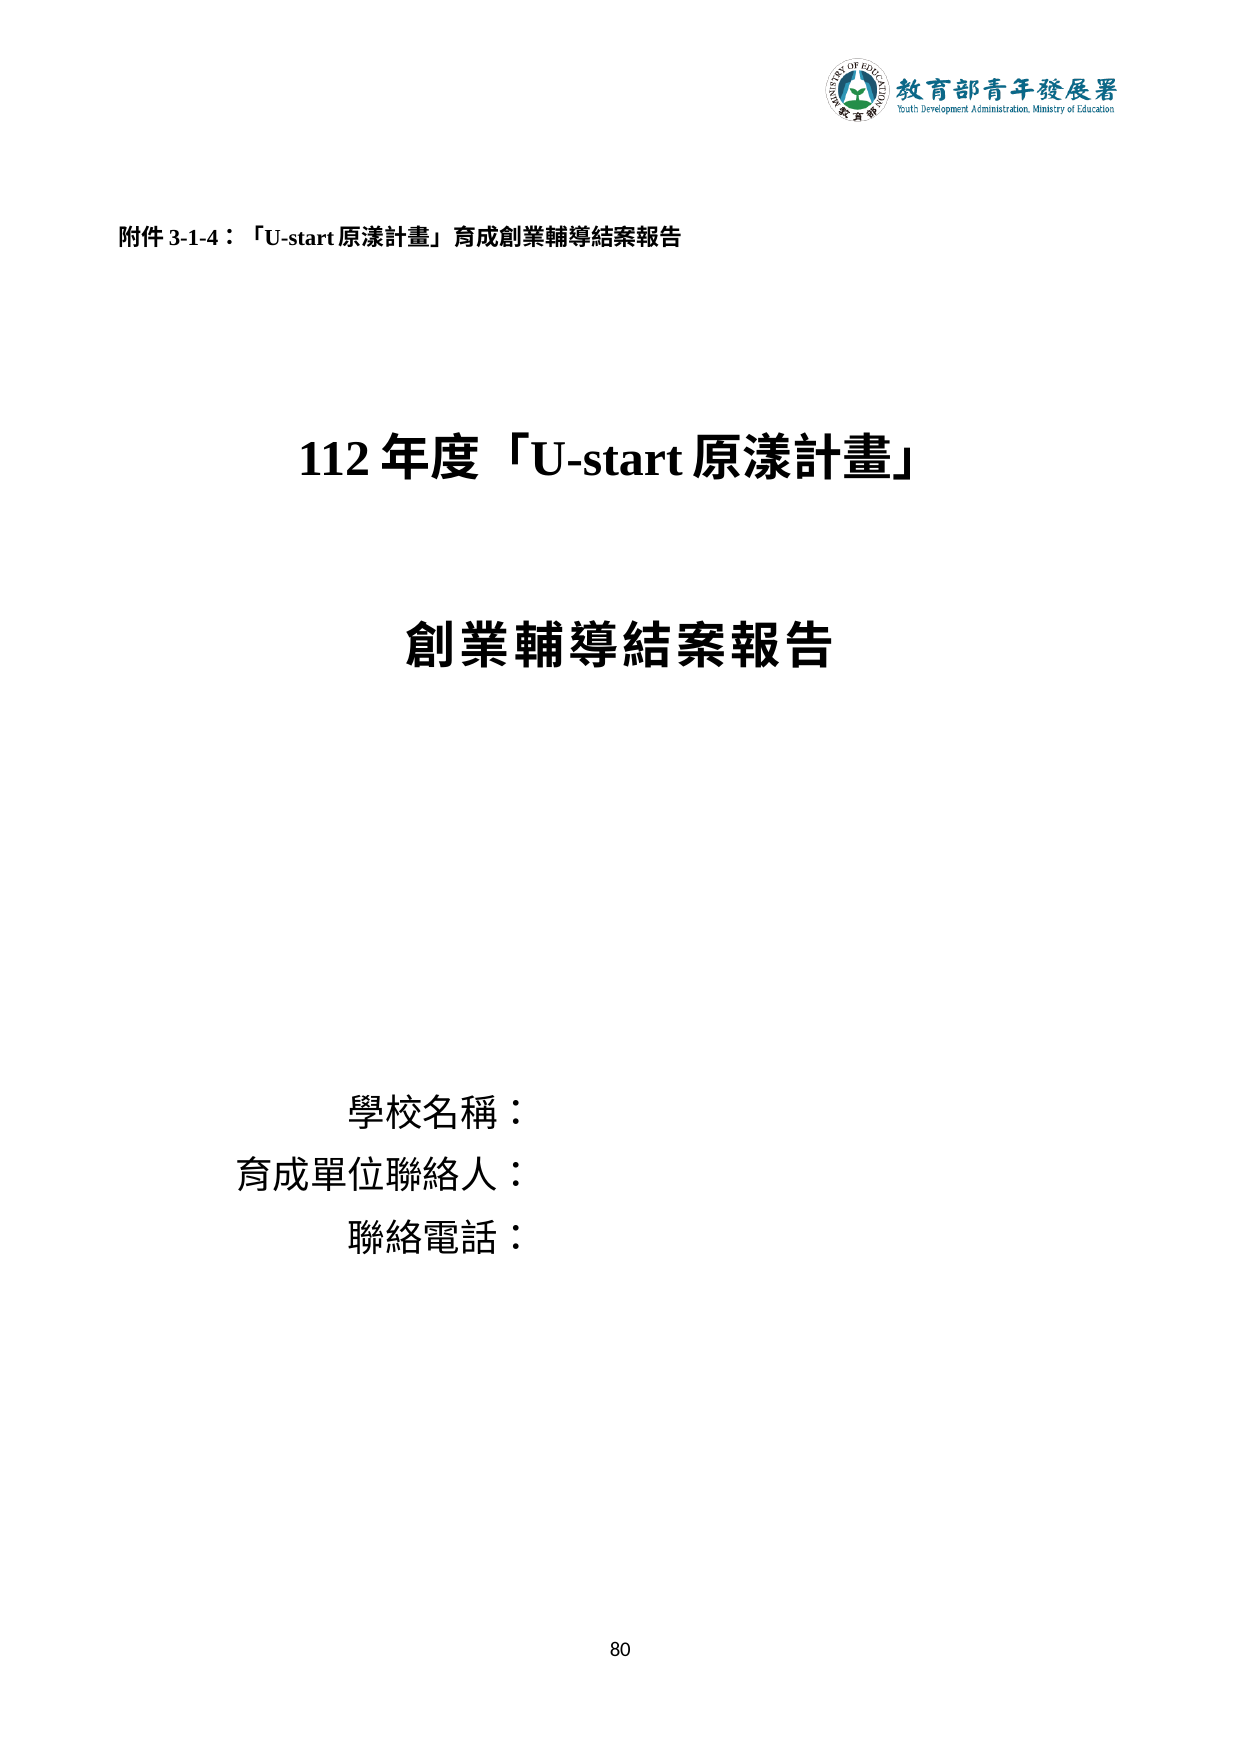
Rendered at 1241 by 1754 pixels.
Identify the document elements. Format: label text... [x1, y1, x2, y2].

text 附件3-1-4：「U-start原漾計畫」育成創業輔導結案報告 [118, 193, 1122, 256]
table_cell [546, 1131, 1121, 1193]
table_cell [546, 1194, 1121, 1256]
table_header 學校名稱： [118, 1069, 546, 1131]
text 112年度「U-start原漾計畫」 [118, 381, 1122, 506]
table_cell 育成單位聯絡人： [118, 1131, 546, 1193]
text 創業輔導結案報告 [118, 568, 1122, 693]
table_header [546, 1069, 1121, 1131]
table_cell 聯絡電話： [118, 1194, 546, 1256]
